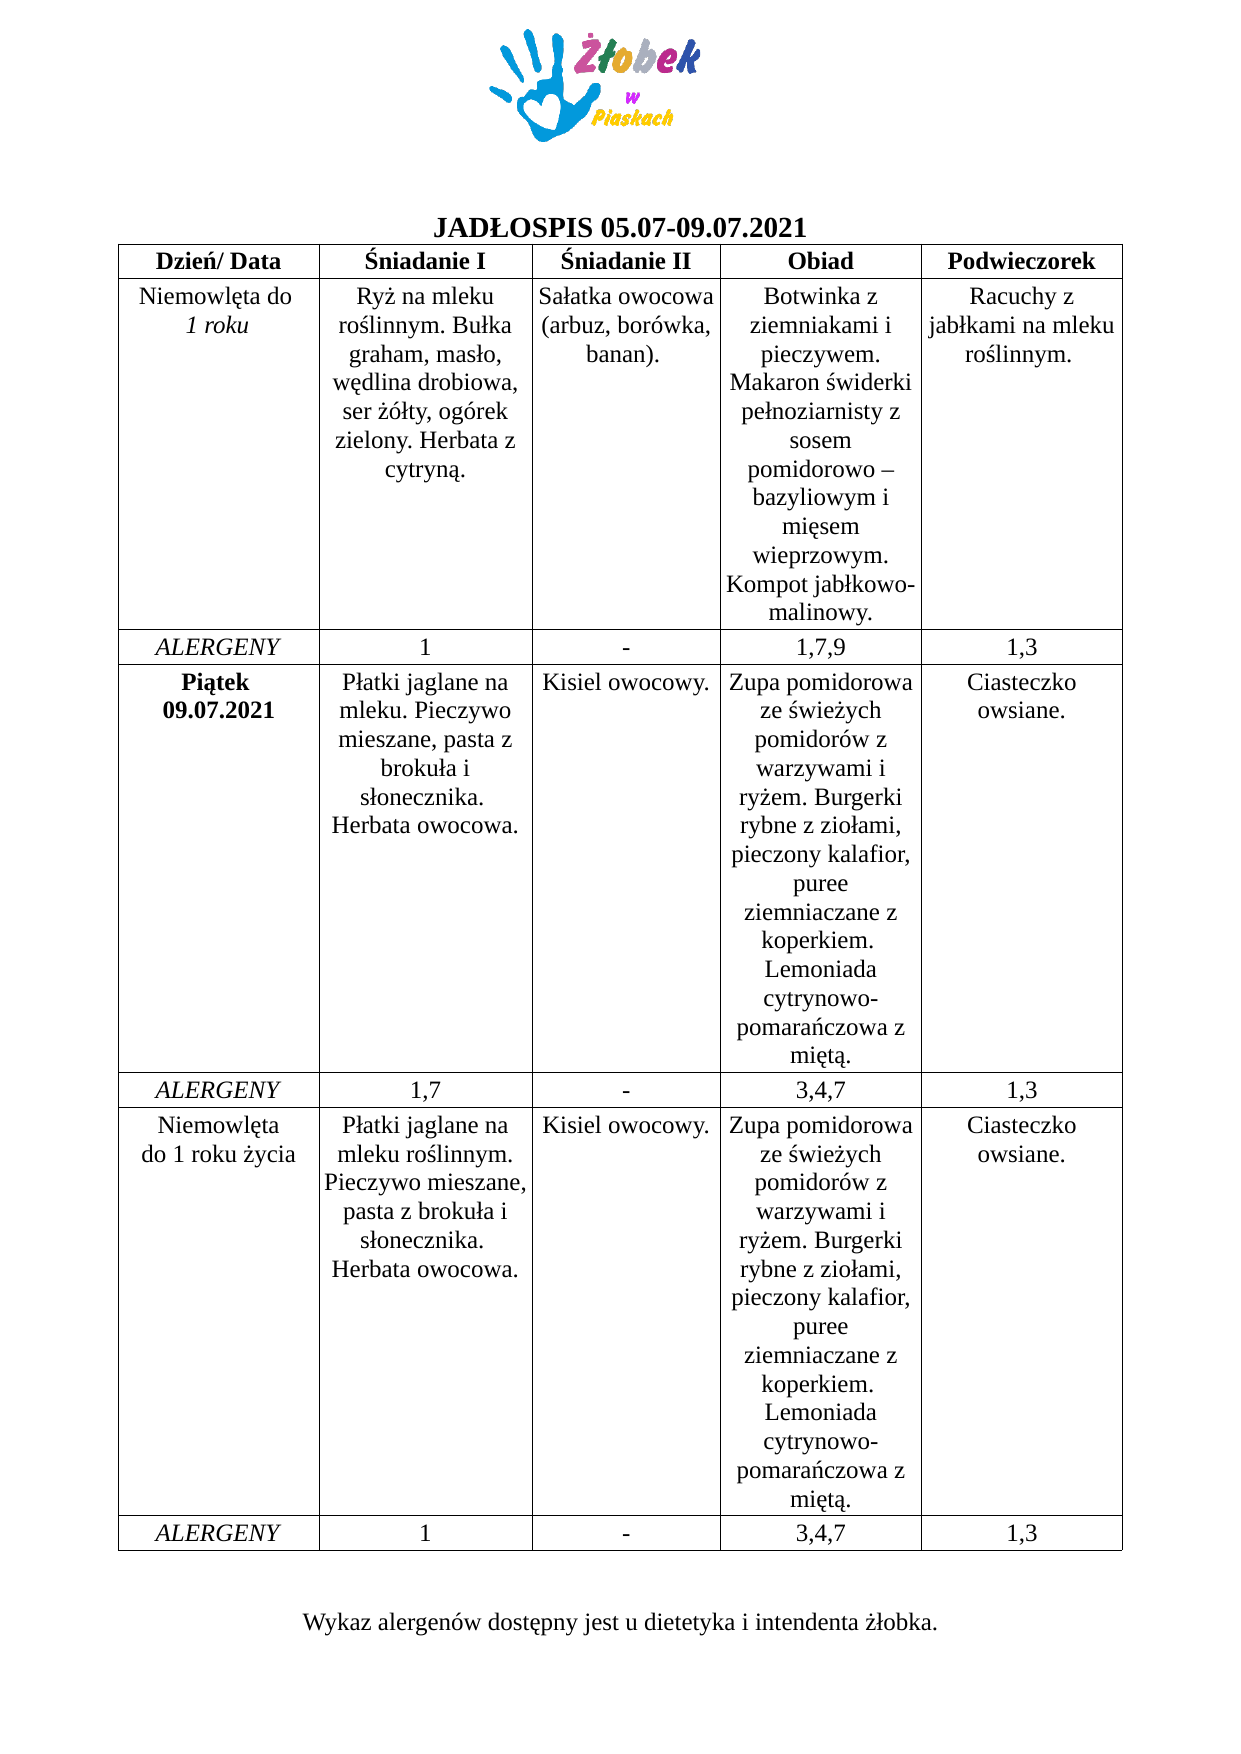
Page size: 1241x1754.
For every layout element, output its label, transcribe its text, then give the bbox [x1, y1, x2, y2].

table_cell Zupa pomidorowa ze świeżych pomidorów z warzywami i ryżem. Burgerki rybne z ziołami, pieczony kalafior, puree ziemniaczane z koperkiem. Lemoniada cytrynowo-pomarańczowa z miętą. [721, 1108, 921, 1515]
table_header Dzień/ Data [119, 245, 319, 278]
table_cell 1,7 [320, 1073, 532, 1107]
table_cell 3,4,7 [721, 1516, 921, 1550]
table_cell 1,7,9 [721, 630, 921, 664]
table_cell Niemowlęta do 1 roku życia [119, 1108, 319, 1515]
table_cell ALERGENY [119, 630, 319, 664]
table_cell Ciasteczko owsiane. [922, 1108, 1122, 1515]
picture [524, 95, 560, 129]
table_header Śniadanie II [533, 245, 720, 278]
table_cell 1,3 [922, 1073, 1122, 1107]
table_cell - [533, 1073, 720, 1107]
table_cell Płatki jaglane na mleku roślinnym. Pieczywo mieszane, pasta z brokuła i słonecznika. Herbata owocowa. [320, 1108, 532, 1515]
table_cell ALERGENY [119, 1073, 319, 1107]
table_cell Kisiel owocowy. [533, 665, 720, 1072]
text JADŁOSPIS 05.07-09.07.2021 [118, 210, 1122, 243]
table_cell 1,3 [922, 1516, 1122, 1550]
picture [489, 29, 701, 142]
table_cell Ciasteczko owsiane. [922, 665, 1122, 1072]
table_cell Niemowlęta do 1 roku [119, 279, 319, 629]
table_cell 1 [320, 1516, 532, 1550]
table_cell - [533, 1516, 720, 1550]
table_cell 3,4,7 [721, 1073, 921, 1107]
table_cell 1 [320, 630, 532, 664]
table_cell Piątek 09.07.2021 [119, 665, 319, 1072]
table_cell Sałatka owocowa (arbuz, borówka, banan). [533, 279, 720, 629]
table_cell Płatki jaglane na mleku. Pieczywo mieszane, pasta z brokuła i słonecznika. Herbata owocowa. [320, 665, 532, 1072]
table_cell Zupa pomidorowa ze świeżych pomidorów z warzywami i ryżem. Burgerki rybne z ziołami, pieczony kalafior, puree ziemniaczane z koperkiem. Lemoniada cytrynowo-pomarańczowa z miętą. [721, 665, 921, 1072]
table_header Podwieczorek [922, 245, 1122, 278]
table_cell 1,3 [922, 630, 1122, 664]
table_header Śniadanie I [320, 245, 532, 278]
table_cell Ryż na mleku roślinnym. Bułka graham, masło, wędlina drobiowa, ser żółty, ogórek zielony. Herbata z cytryną. [320, 279, 532, 629]
table_cell - [533, 630, 720, 664]
table_cell Racuchy z jabłkami na mleku roślinnym. [922, 279, 1122, 629]
table_header Obiad [721, 245, 921, 278]
table_cell ALERGENY [119, 1516, 319, 1550]
table_cell Botwinka z ziemniakami i pieczywem. Makaron świderki pełnoziarnisty z sosem pomidorowo – bazyliowym i mięsem wieprzowym. Kompot jabłkowo-malinowy. [721, 279, 921, 629]
table_cell Kisiel owocowy. [533, 1108, 720, 1515]
